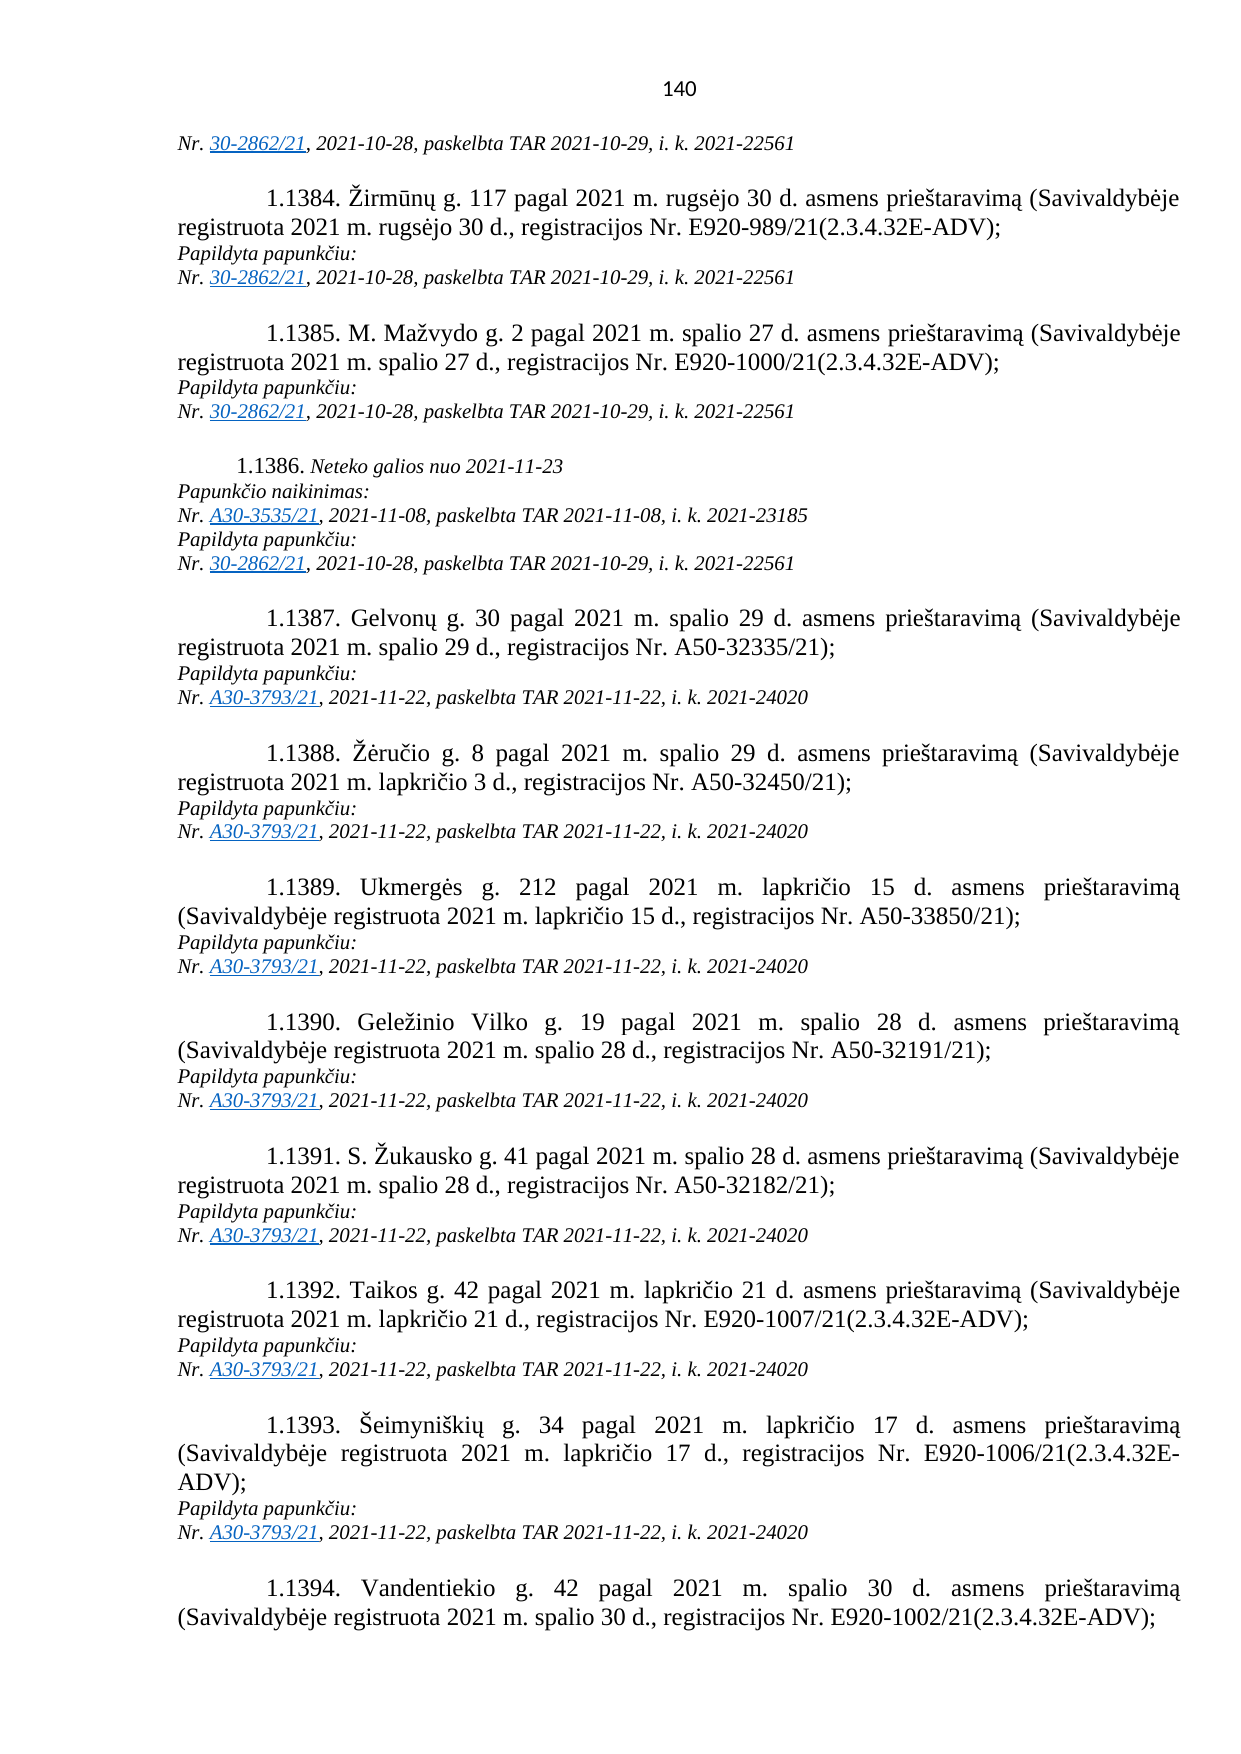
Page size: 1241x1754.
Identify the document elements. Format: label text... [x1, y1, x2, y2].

text Nr. 30-2862/21, 2021-10-28, paskelbta TAR 2021-10-29, i. k. 2021-22561 [177, 399, 1181, 423]
text Nr. A30-3793/21, 2021-11-22, paskelbta TAR 2021-11-22, i. k. 2021-24020 [177, 1357, 1181, 1381]
text Papildyta papunkčiu: [177, 241, 1181, 265]
text 1.1390. Geležinio Vilko g. 19 pagal 2021 m. spalio 28 d. asmens prieštaravimą (Savivaldybėje registruota 2021 m. spalio 28 d., registracijos Nr. A50-32191/21); [177, 1007, 1181, 1064]
text 1.1385. M. Mažvydo g. 2 pagal 2021 m. spalio 27 d. asmens prieštaravimą (Savivaldybėje registruota 2021 m. spalio 27 d., registracijos Nr. E920-1000/21(2.3.4.32E-ADV); [177, 318, 1181, 375]
text 1.1387. Gelvonų g. 30 pagal 2021 m. spalio 29 d. asmens prieštaravimą (Savivaldybėje registruota 2021 m. spalio 29 d., registracijos Nr. A50-32335/21); [177, 603, 1181, 661]
text Papildyta papunkčiu: [177, 527, 1181, 551]
text Papildyta papunkčiu: [177, 375, 1181, 399]
text Papildyta papunkčiu: [177, 930, 1181, 954]
text Papildyta papunkčiu: [177, 1333, 1181, 1357]
text Nr. 30-2862/21, 2021-10-28, paskelbta TAR 2021-10-29, i. k. 2021-22561 [177, 551, 1181, 575]
text Papildyta papunkčiu: [177, 1064, 1181, 1088]
text 1.1389. Ukmergės g. 212 pagal 2021 m. lapkričio 15 d. asmens prieštaravimą (Savivaldybėje registruota 2021 m. lapkričio 15 d., registracijos Nr. A50-33850/21); [177, 872, 1181, 930]
text 1.1386. Neteko galios nuo 2021-11-23 [177, 452, 1181, 478]
text 1.1391. S. Žukausko g. 41 pagal 2021 m. spalio 28 d. asmens prieštaravimą (Savivaldybėje registruota 2021 m. spalio 28 d., registracijos Nr. A50-32182/21); [177, 1141, 1181, 1198]
text Nr. A30-3793/21, 2021-11-22, paskelbta TAR 2021-11-22, i. k. 2021-24020 [177, 1223, 1181, 1247]
text Nr. A30-3793/21, 2021-11-22, paskelbta TAR 2021-11-22, i. k. 2021-24020 [177, 1088, 1181, 1112]
text Nr. 30-2862/21, 2021-10-28, paskelbta TAR 2021-10-29, i. k. 2021-22561 [177, 131, 1181, 155]
text Papildyta papunkčiu: [177, 795, 1181, 819]
text Nr. A30-3793/21, 2021-11-22, paskelbta TAR 2021-11-22, i. k. 2021-24020 [177, 819, 1181, 843]
text Nr. A30-3793/21, 2021-11-22, paskelbta TAR 2021-11-22, i. k. 2021-24020 [177, 685, 1181, 709]
text Papildyta papunkčiu: [177, 661, 1181, 685]
text Nr. A30-3793/21, 2021-11-22, paskelbta TAR 2021-11-22, i. k. 2021-24020 [177, 1520, 1181, 1544]
text 1.1393. Šeimyniškių g. 34 pagal 2021 m. lapkričio 17 d. asmens prieštaravimą (Savivaldybėje registruota 2021 m. lapkričio 17 d., registracijos Nr. E920-1006/21(2.3.4.32E-ADV); [177, 1410, 1181, 1496]
text Papunkčio naikinimas: [177, 478, 1181, 503]
text 1.1394. Vandentiekio g. 42 pagal 2021 m. spalio 30 d. asmens prieštaravimą (Savivaldybėje registruota 2021 m. spalio 30 d., registracijos Nr. E920-1002/21(2.3.4.32E-ADV); [177, 1573, 1181, 1630]
text Nr. A30-3793/21, 2021-11-22, paskelbta TAR 2021-11-22, i. k. 2021-24020 [177, 954, 1181, 978]
text Papildyta papunkčiu: [177, 1198, 1181, 1223]
text Nr. 30-2862/21, 2021-10-28, paskelbta TAR 2021-10-29, i. k. 2021-22561 [177, 265, 1181, 289]
text Nr. A30-3535/21, 2021-11-08, paskelbta TAR 2021-11-08, i. k. 2021-23185 [177, 503, 1181, 527]
text Papildyta papunkčiu: [177, 1496, 1181, 1520]
text 1.1392. Taikos g. 42 pagal 2021 m. lapkričio 21 d. asmens prieštaravimą (Savivaldybėje registruota 2021 m. lapkričio 21 d., registracijos Nr. E920-1007/21(2.3.4.32E-ADV); [177, 1275, 1181, 1333]
text 1.1384. Žirmūnų g. 117 pagal 2021 m. rugsėjo 30 d. asmens prieštaravimą (Savivaldybėje registruota 2021 m. rugsėjo 30 d., registracijos Nr. E920-989/21(2.3.4.32E-ADV); [177, 183, 1181, 241]
text 1.1388. Žėručio g. 8 pagal 2021 m. spalio 29 d. asmens prieštaravimą (Savivaldybėje registruota 2021 m. lapkričio 3 d., registracijos Nr. A50-32450/21); [177, 738, 1181, 795]
